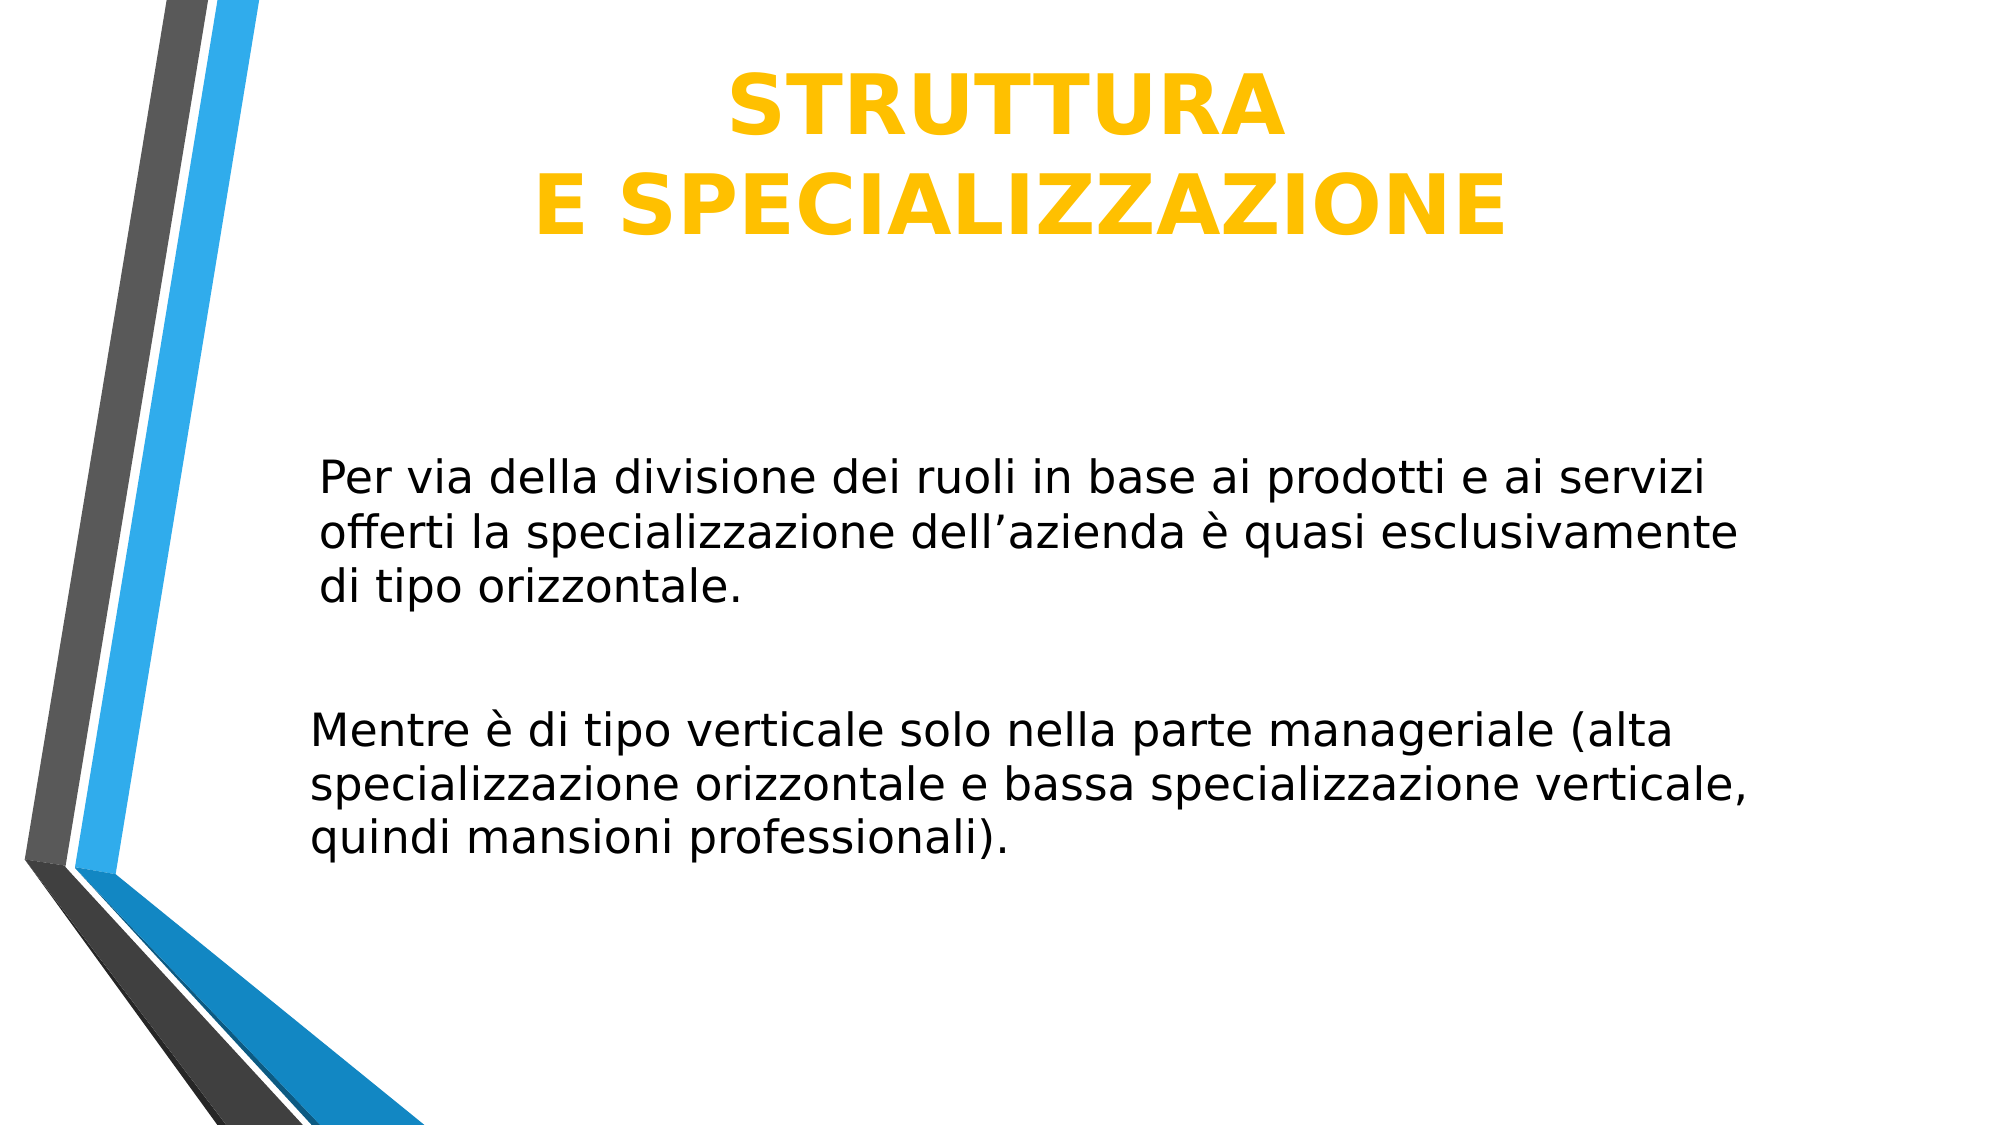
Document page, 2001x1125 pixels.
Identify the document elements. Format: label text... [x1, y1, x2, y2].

title STRUTTURA E SPECIALIZZAZIONE [199, 23, 1843, 278]
text_box Mentre è di tipo verticale solo nella parte manageriale (alta specializzazione orizzontale e bassa specializzazione verticale, quindi mansioni professionali). [295, 696, 1784, 872]
list Per via della divisione dei ruoli in base ai prodotti e ai servizi offerti la specializzazione dell’azienda è quasi esclusivamente di tipo orizzontale. [248, 447, 1784, 626]
